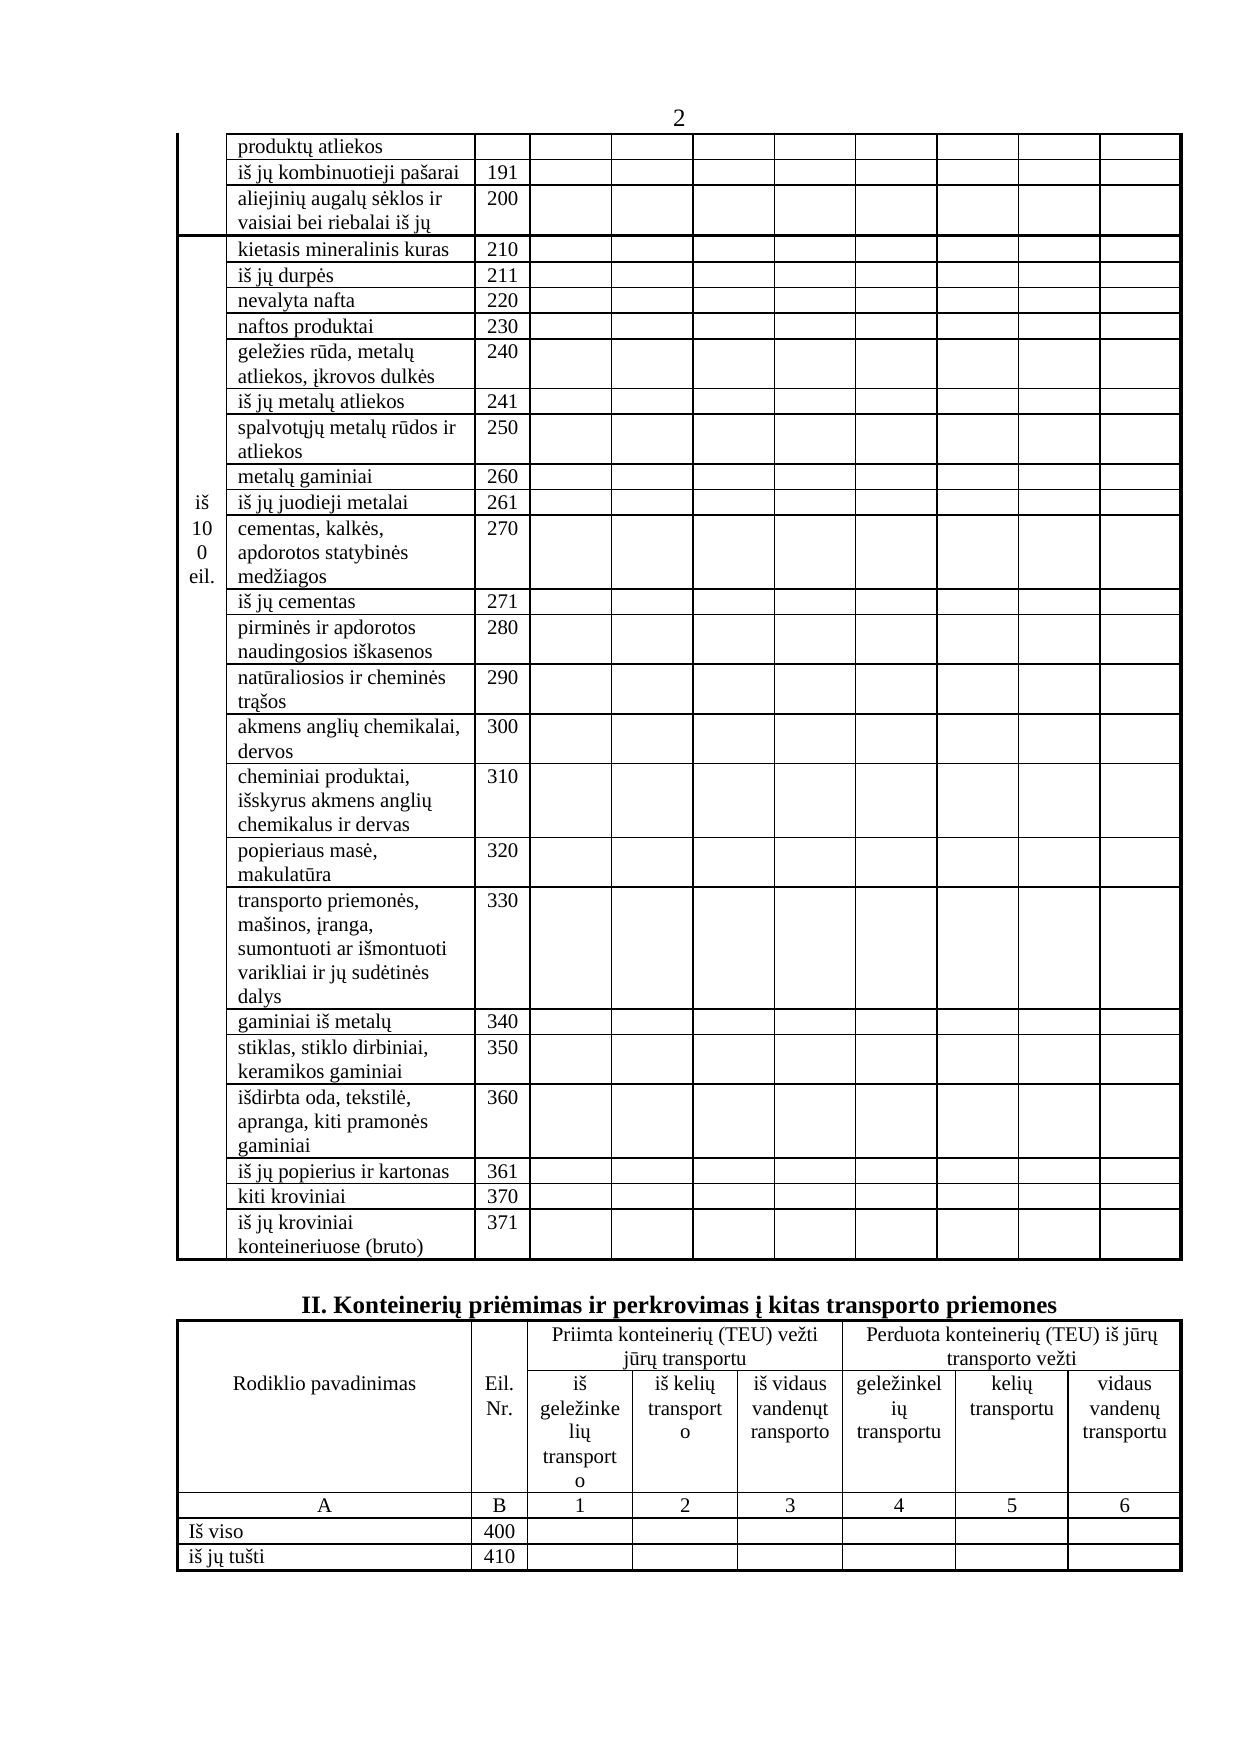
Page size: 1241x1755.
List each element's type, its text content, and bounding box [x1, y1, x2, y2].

table_cell [938, 1010, 1018, 1033]
table_cell transporto priemonės, mašinos, įranga, sumontuoti ar išmontuoti varikliai ir jų sudėtinės dalys [227, 888, 474, 1008]
table_cell [531, 838, 611, 886]
table_cell [1019, 389, 1099, 413]
table_cell [856, 888, 936, 1008]
table_cell natūraliosios ir cheminės trąšos [227, 665, 474, 713]
table_cell vidaus vandenų transportu [1069, 1371, 1179, 1492]
table_cell [612, 590, 692, 613]
table_cell iš jų kombinuotieji pašarai [227, 160, 474, 184]
table_cell [1019, 1035, 1099, 1083]
table_cell [612, 838, 692, 886]
table_cell [856, 1085, 936, 1157]
table_cell [938, 764, 1018, 836]
table_cell [938, 288, 1018, 312]
table_cell [694, 1085, 774, 1157]
table_cell [1101, 1035, 1179, 1083]
table_cell [775, 1159, 855, 1183]
table_cell [775, 764, 855, 836]
table_cell naftos produktai [227, 314, 474, 338]
table_cell [612, 715, 692, 763]
table_cell iš vidaus vandenųtransporto [738, 1371, 842, 1492]
table_cell [938, 1184, 1018, 1208]
table_cell [1019, 665, 1099, 713]
table_cell [531, 490, 611, 514]
table_cell [179, 159, 226, 184]
table_cell [1101, 340, 1179, 388]
table_cell [531, 237, 611, 261]
table_cell [1019, 715, 1099, 763]
table_cell [775, 237, 855, 261]
table_cell [531, 415, 611, 463]
table_cell geležies rūda, metalų atliekos, įkrovos dulkės [227, 340, 474, 388]
table_cell [612, 186, 692, 234]
table_cell [775, 838, 855, 886]
table_cell [1019, 490, 1099, 514]
table_cell [694, 665, 774, 713]
table_cell kiti kroviniai [227, 1184, 474, 1208]
table_cell [775, 665, 855, 713]
table_cell 6 [1069, 1493, 1179, 1517]
table_cell [1101, 590, 1179, 613]
table_cell [856, 590, 936, 613]
table_cell [775, 314, 855, 338]
table_cell [938, 1159, 1018, 1183]
table_cell 210 [476, 237, 529, 261]
table_cell popieriaus masė, makulatūra [227, 838, 474, 886]
table_cell [1019, 1210, 1099, 1258]
table_cell [856, 1184, 936, 1208]
table_cell [856, 314, 936, 338]
table_cell [1019, 838, 1099, 886]
table_cell [775, 715, 855, 763]
table_cell [1101, 888, 1179, 1008]
table_cell [179, 1157, 226, 1183]
table_cell [612, 160, 692, 184]
table_cell [179, 1208, 226, 1258]
table_cell [531, 1085, 611, 1157]
table_cell [775, 1035, 855, 1083]
table_cell [1019, 314, 1099, 338]
table_cell aliejinių augalų sėklos ir vaisiai bei riebalai iš jų [227, 186, 474, 234]
table_cell [531, 715, 611, 763]
table_cell [775, 288, 855, 312]
table_cell [179, 886, 226, 1008]
table_cell [938, 465, 1018, 488]
table_cell [1101, 516, 1179, 588]
table_cell [1101, 665, 1179, 713]
table_cell [531, 160, 611, 184]
table_cell 410 [472, 1545, 527, 1568]
table_cell [612, 135, 692, 158]
table_cell [179, 133, 226, 158]
table_cell [1019, 1085, 1099, 1157]
table_cell [531, 340, 611, 388]
table_cell [1101, 1159, 1179, 1183]
table_cell 191 [476, 160, 529, 184]
table_cell [775, 415, 855, 463]
table_cell [938, 389, 1018, 413]
table_cell [856, 1159, 936, 1183]
table_cell gaminiai iš metalų [227, 1010, 474, 1033]
table_cell [775, 160, 855, 184]
table_cell [694, 415, 774, 463]
table_cell iš jų juodieji metalai [227, 490, 474, 514]
table_cell [694, 590, 774, 613]
table_cell iš jų tušti [179, 1545, 471, 1568]
table_cell [694, 135, 774, 158]
table_cell [179, 463, 226, 488]
table_cell [531, 1010, 611, 1033]
table_cell [1101, 1085, 1179, 1157]
table_cell [856, 665, 936, 713]
table_cell [612, 314, 692, 338]
table_cell [856, 389, 936, 413]
table_cell kelių transportu [956, 1371, 1067, 1492]
table_cell [531, 186, 611, 234]
table_cell [633, 1545, 737, 1568]
table_cell [694, 838, 774, 886]
table_cell [694, 490, 774, 514]
table_cell [775, 516, 855, 588]
table_cell [775, 135, 855, 158]
table_cell [179, 836, 226, 886]
table_cell [612, 288, 692, 312]
table_cell [612, 888, 692, 1008]
table_cell [694, 715, 774, 763]
table_cell [179, 663, 226, 713]
table_cell [612, 516, 692, 588]
table_cell [938, 340, 1018, 388]
table_cell [775, 1184, 855, 1208]
table_cell [843, 1545, 955, 1568]
table_cell [775, 465, 855, 488]
table_cell iš jų metalų atliekos [227, 389, 474, 413]
table_cell [938, 615, 1018, 663]
table_cell 100 eil. [179, 514, 226, 588]
table_cell [856, 1210, 936, 1258]
table_cell [531, 1184, 611, 1208]
table_cell [612, 1159, 692, 1183]
table_cell [775, 1010, 855, 1033]
table_cell [694, 615, 774, 663]
table_cell [531, 1210, 611, 1258]
table_header Priimta konteinerių (TEU) vežti jūrų transportu [528, 1322, 842, 1370]
table_cell 300 [476, 715, 529, 763]
table_cell [179, 763, 226, 836]
table_cell [856, 1035, 936, 1083]
table_cell [1019, 135, 1099, 158]
table_cell nevalyta nafta [227, 288, 474, 312]
table_cell 371 [476, 1210, 529, 1258]
table_cell [775, 888, 855, 1008]
table_cell [1101, 1184, 1179, 1208]
table_cell B [472, 1493, 527, 1517]
table_cell [694, 1010, 774, 1033]
table_cell [1101, 263, 1179, 287]
table_cell [1101, 1210, 1179, 1258]
table_cell 280 [476, 615, 529, 663]
table_cell [775, 590, 855, 613]
table_cell [938, 715, 1018, 763]
text II. Konteinerių priėmimas ir perkrovimas į kitas transporto priemones [177, 1290, 1181, 1318]
table_cell [938, 314, 1018, 338]
table_cell [1101, 237, 1179, 261]
table_cell [856, 160, 936, 184]
table_cell [694, 186, 774, 234]
table_cell iš kelių transporto [633, 1371, 737, 1492]
table_cell [179, 713, 226, 763]
table_cell [531, 314, 611, 338]
table_cell [1019, 237, 1099, 261]
table_cell Eil. Nr. [472, 1370, 527, 1492]
table_cell [1101, 415, 1179, 463]
table_cell iš geležinkelių transporto [528, 1371, 632, 1492]
table_cell [1101, 186, 1179, 234]
table_cell [179, 1083, 226, 1157]
table_cell iš jų cementas [227, 590, 474, 613]
table_cell [531, 465, 611, 488]
table_cell pirminės ir apdorotos naudingosios iškasenos [227, 615, 474, 663]
table_cell [1101, 314, 1179, 338]
table_cell 260 [476, 465, 529, 488]
table_cell [1101, 135, 1179, 158]
table_cell 320 [476, 838, 529, 886]
table_cell [531, 389, 611, 413]
table_cell 4 [843, 1493, 955, 1517]
table_cell [1019, 160, 1099, 184]
table_cell spalvotųjų metalų rūdos ir atliekos [227, 415, 474, 463]
table_cell [694, 340, 774, 388]
table_cell 270 [476, 516, 529, 588]
table_cell [1101, 490, 1179, 514]
table_cell [612, 764, 692, 836]
table_cell metalų gaminiai [227, 465, 474, 488]
table_cell [694, 1035, 774, 1083]
table_cell [531, 1159, 611, 1183]
table_cell [612, 465, 692, 488]
table_cell [694, 389, 774, 413]
table_cell 3 [738, 1493, 842, 1517]
table_cell [694, 263, 774, 287]
table_cell [856, 715, 936, 763]
table_cell [856, 415, 936, 463]
table_cell [612, 1010, 692, 1033]
table_cell 361 [476, 1159, 529, 1183]
table_cell [938, 237, 1018, 261]
table_cell [1101, 615, 1179, 663]
table_cell [938, 186, 1018, 234]
table_cell 230 [476, 314, 529, 338]
table_cell [612, 1035, 692, 1083]
table_cell [694, 1210, 774, 1258]
table_cell 241 [476, 389, 529, 413]
table_cell [938, 516, 1018, 588]
table_cell [612, 490, 692, 514]
table_cell [531, 263, 611, 287]
table_cell [179, 413, 226, 463]
table_cell [531, 516, 611, 588]
table_cell [938, 665, 1018, 713]
table_cell iš jų kroviniai konteineriuose (bruto) [227, 1210, 474, 1258]
table_cell A [179, 1493, 471, 1517]
table_cell [694, 160, 774, 184]
table_cell cementas, kalkės, apdorotos statybinės medžiagos [227, 516, 474, 588]
table_cell [938, 838, 1018, 886]
table_cell [1101, 838, 1179, 886]
table_cell [956, 1545, 1067, 1568]
table_cell [179, 1034, 226, 1083]
table_cell [528, 1545, 632, 1568]
table_cell akmens anglių chemikalai, dervos [227, 715, 474, 763]
table_cell [1019, 340, 1099, 388]
table_cell [694, 1184, 774, 1208]
table_cell [856, 490, 936, 514]
table_cell 250 [476, 415, 529, 463]
table_cell [531, 665, 611, 713]
table_cell [938, 888, 1018, 1008]
table_cell [694, 237, 774, 261]
table_cell [612, 389, 692, 413]
table_cell [612, 1184, 692, 1208]
table_cell 350 [476, 1035, 529, 1083]
table_cell 290 [476, 665, 529, 713]
table_cell [1019, 590, 1099, 613]
table_cell [179, 1008, 226, 1033]
table_cell 400 [472, 1519, 527, 1543]
table_cell [856, 340, 936, 388]
table_cell [938, 490, 1018, 514]
table_cell [179, 184, 226, 234]
table_cell 310 [476, 764, 529, 836]
table_cell [1019, 288, 1099, 312]
table_cell [531, 288, 611, 312]
table_cell [775, 340, 855, 388]
table_cell [856, 516, 936, 588]
table_cell [1019, 465, 1099, 488]
table_cell [612, 415, 692, 463]
table_cell 271 [476, 590, 529, 613]
table_cell [856, 615, 936, 663]
table_cell cheminiai produktai, išskyrus akmens anglių chemikalus ir dervas [227, 764, 474, 836]
table_cell [694, 314, 774, 338]
table_cell 200 [476, 186, 529, 234]
table_cell [179, 261, 226, 287]
table_cell [1019, 263, 1099, 287]
table_cell [531, 135, 611, 158]
table_cell [938, 263, 1018, 287]
table_cell [775, 1210, 855, 1258]
table_cell [856, 1010, 936, 1033]
table_cell geležinkelių transportu [843, 1371, 955, 1492]
table_cell [843, 1519, 955, 1543]
table_cell [531, 615, 611, 663]
table_cell [179, 388, 226, 413]
table_cell 240 [476, 340, 529, 388]
table_header [472, 1322, 527, 1370]
table_cell [775, 389, 855, 413]
table_cell 5 [956, 1493, 1067, 1517]
table_cell [856, 263, 936, 287]
table_cell [612, 615, 692, 663]
table_cell [1019, 1159, 1099, 1183]
table_cell [694, 1159, 774, 1183]
table_cell 1 [528, 1493, 632, 1517]
table_cell [1019, 186, 1099, 234]
table_cell [528, 1519, 632, 1543]
table_cell [938, 1035, 1018, 1083]
table_cell 261 [476, 490, 529, 514]
table_cell [531, 1035, 611, 1083]
table_cell [775, 1085, 855, 1157]
table_cell [1019, 764, 1099, 836]
table_cell [938, 1210, 1018, 1258]
table_cell [612, 665, 692, 713]
table_cell [612, 340, 692, 388]
table_cell [179, 287, 226, 312]
table_cell [856, 465, 936, 488]
table_cell [694, 465, 774, 488]
table_cell [1101, 465, 1179, 488]
table_cell [1101, 389, 1179, 413]
table_cell 220 [476, 288, 529, 312]
table_cell [856, 838, 936, 886]
table_cell [938, 590, 1018, 613]
table_cell [1101, 288, 1179, 312]
table_cell [856, 135, 936, 158]
table_header [179, 1322, 471, 1370]
table_cell [476, 135, 529, 158]
table_cell 340 [476, 1010, 529, 1033]
table_cell [1101, 715, 1179, 763]
table_cell [856, 186, 936, 234]
table_cell [856, 288, 936, 312]
table_cell [179, 312, 226, 338]
table_cell [775, 186, 855, 234]
table_cell [956, 1519, 1067, 1543]
table_cell [694, 288, 774, 312]
table_cell Iš viso [179, 1519, 471, 1543]
table_cell išdirbta oda, tekstilė, apranga, kiti pramonės gaminiai [227, 1085, 474, 1157]
table_cell [1069, 1545, 1179, 1568]
table_cell [856, 237, 936, 261]
table_cell [694, 516, 774, 588]
table_cell [1101, 160, 1179, 184]
table_cell Rodiklio pavadinimas [179, 1370, 471, 1492]
table_cell [612, 1085, 692, 1157]
table_header Perduota konteinerių (TEU) iš jūrų transporto vežti [843, 1322, 1179, 1370]
table_cell [938, 160, 1018, 184]
table_cell [1019, 415, 1099, 463]
table_cell [612, 237, 692, 261]
table_cell [179, 237, 226, 261]
table_cell [1019, 516, 1099, 588]
table_cell [633, 1519, 737, 1543]
table_cell iš jų durpės [227, 263, 474, 287]
table_cell [775, 263, 855, 287]
table_cell 211 [476, 263, 529, 287]
table_cell 370 [476, 1184, 529, 1208]
table_cell [1101, 764, 1179, 836]
table_cell 2 [633, 1493, 737, 1517]
table_cell [1019, 615, 1099, 663]
table_cell [179, 338, 226, 388]
table_cell [856, 764, 936, 836]
table_cell [775, 615, 855, 663]
table_cell [1019, 1184, 1099, 1208]
table_cell stiklas, stiklo dirbiniai, keramikos gaminiai [227, 1035, 474, 1083]
table_cell [694, 888, 774, 1008]
table_cell iš jų popierius ir kartonas [227, 1159, 474, 1183]
table_cell [738, 1519, 842, 1543]
table_cell 360 [476, 1085, 529, 1157]
table_cell [179, 588, 226, 613]
table_cell [1069, 1519, 1179, 1543]
table_cell [938, 1085, 1018, 1157]
table_cell [938, 415, 1018, 463]
table_cell [531, 888, 611, 1008]
table_cell [612, 1210, 692, 1258]
table_cell [531, 590, 611, 613]
table_cell kietasis mineralinis kuras [227, 237, 474, 261]
table_cell [775, 490, 855, 514]
table_cell [694, 764, 774, 836]
table_cell [1019, 888, 1099, 1008]
table_cell [1019, 1010, 1099, 1033]
table_cell [179, 614, 226, 663]
table_cell [738, 1545, 842, 1568]
table_cell [1101, 1010, 1179, 1033]
table_cell [179, 1183, 226, 1208]
table_cell iš [179, 489, 226, 514]
table_cell [531, 764, 611, 836]
table_cell 330 [476, 888, 529, 1008]
table_cell [612, 263, 692, 287]
table_cell produktų atliekos [227, 135, 474, 158]
table_cell [938, 135, 1018, 158]
